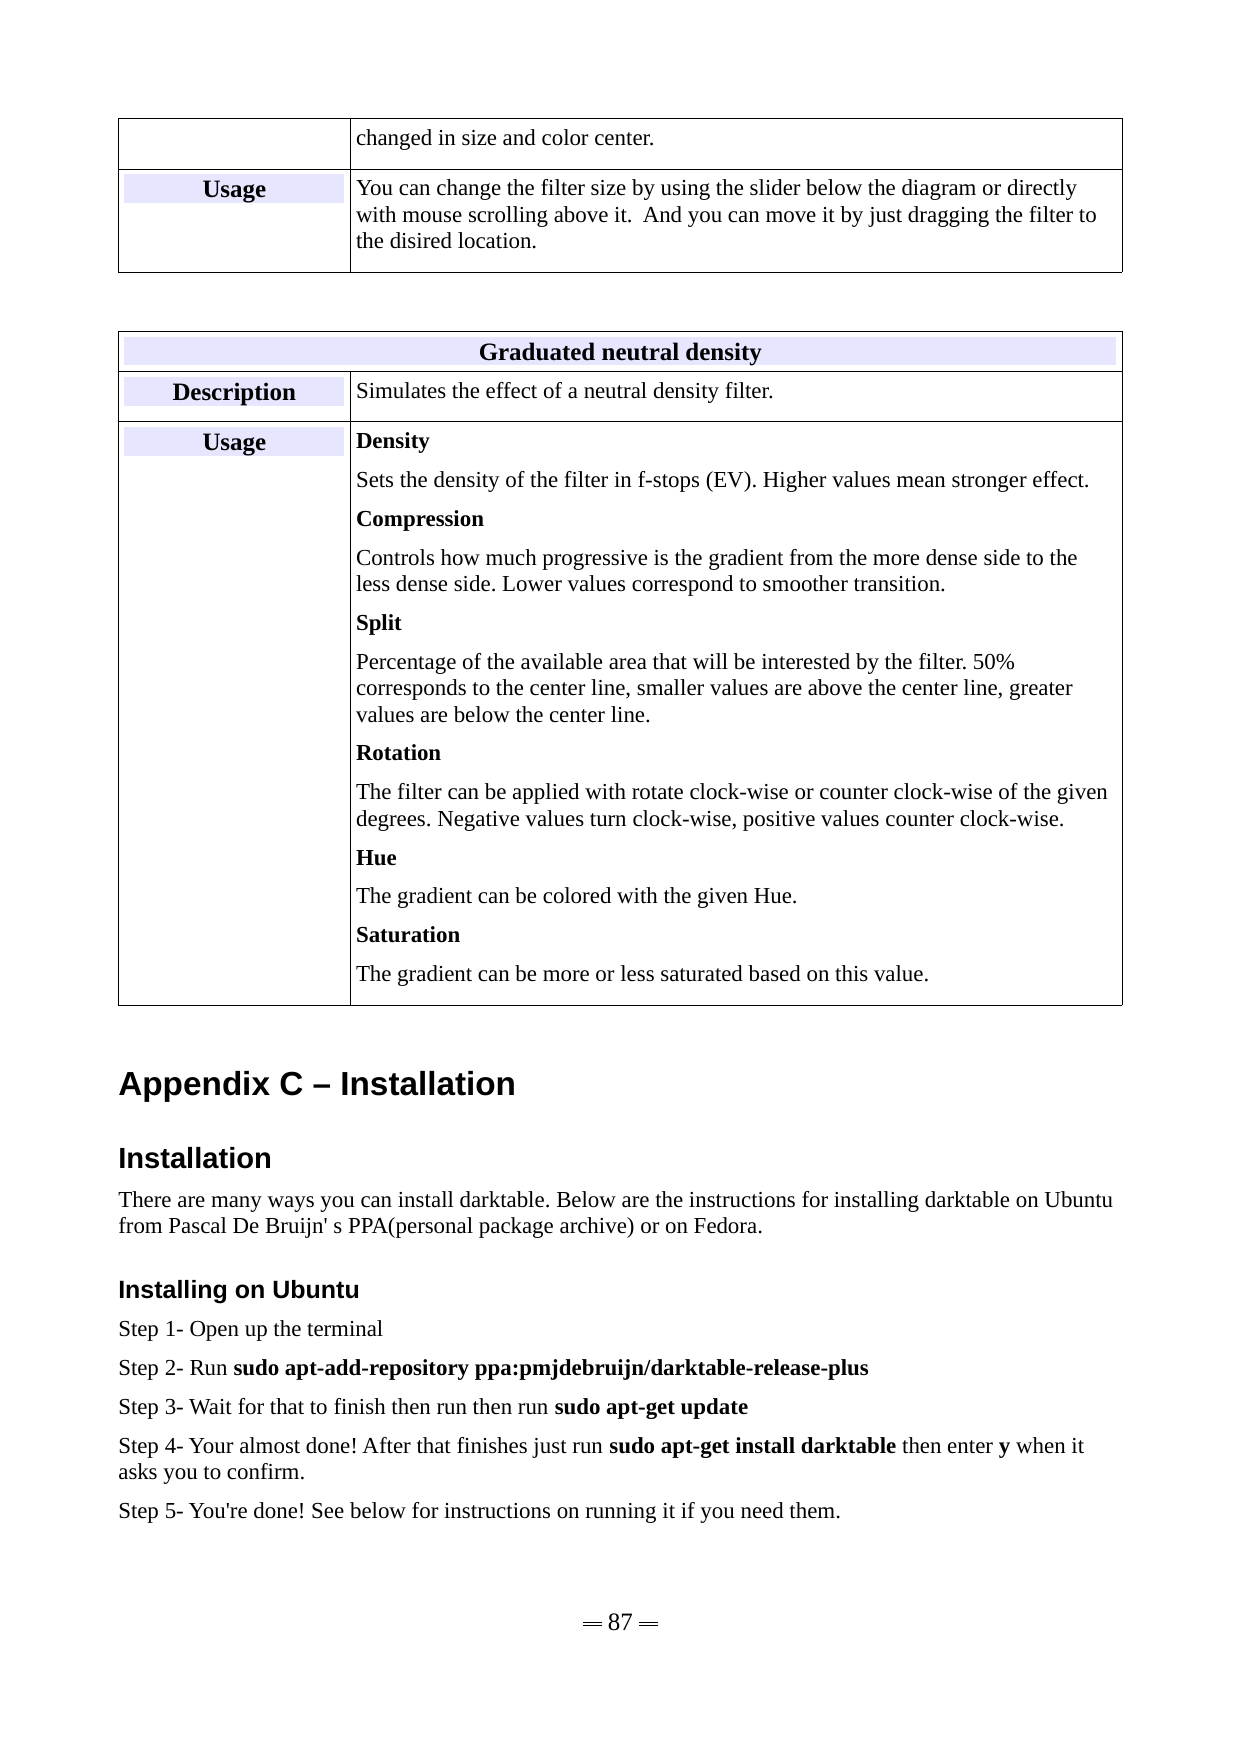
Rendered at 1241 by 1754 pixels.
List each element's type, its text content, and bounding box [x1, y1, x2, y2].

table_cell Density Sets the density of the filter in f-stops (EV). Higher values mean stronger effect. Compression Controls how much progressive is the gradient from the more dense side to the less dense side. Lower values correspond to smoother transition. Split Percentage of the available area that will be interested by the filter. 50% corresponds to the center line, smaller values are above the center line, greater values are below the center line. Rotation The filter can be applied with rotate clock-wise or counter clock-wise of the given degrees. Negative values turn clock-wise, positive values counter clock-wise. Hue The gradient can be colored with the given Hue. Saturation The gradient can be more or less saturated based on this value. [351, 422, 1122, 1005]
subtitle Appendix C – Installation [118, 1064, 1122, 1102]
table_cell Usage [119, 422, 350, 1005]
text Step 3- Wait for that to finish then run then run sudo apt-get update [118, 1393, 1122, 1419]
table_cell Simulates the effect of a neutral density filter. [351, 372, 1122, 421]
table_cell changed in size and color center. [351, 119, 1122, 168]
text Step 1- Open up the terminal [118, 1315, 1122, 1342]
subtitle Installation [118, 1141, 1122, 1174]
text Step 2- Run sudo apt-add-repository ppa:pmjdebruijn/darktable-release-plus [118, 1354, 1122, 1381]
subtitle Installing on Ubuntu [118, 1275, 1122, 1303]
table_cell [119, 119, 350, 168]
text Step 4- Your almost done! After that finishes just run sudo apt-get install darktable then enter y when it asks you to confirm. [118, 1432, 1122, 1484]
table_cell Description [119, 372, 350, 421]
table_cell Usage [119, 170, 350, 272]
text There are many ways you can install darktable. Below are the instructions for installing darktable on Ubuntu from Pascal De Bruijn' s PPA(personal package archive) or on Fedora. [118, 1186, 1122, 1239]
table_header Graduated neutral density [119, 332, 1122, 371]
table_cell You can change the filter size by using the slider below the diagram or directly with mouse scrolling above it. And you can move it by just dragging the filter to the disired location. [351, 170, 1122, 272]
text Step 5- You're done! See below for instructions on running it if you need them. [118, 1497, 1122, 1523]
